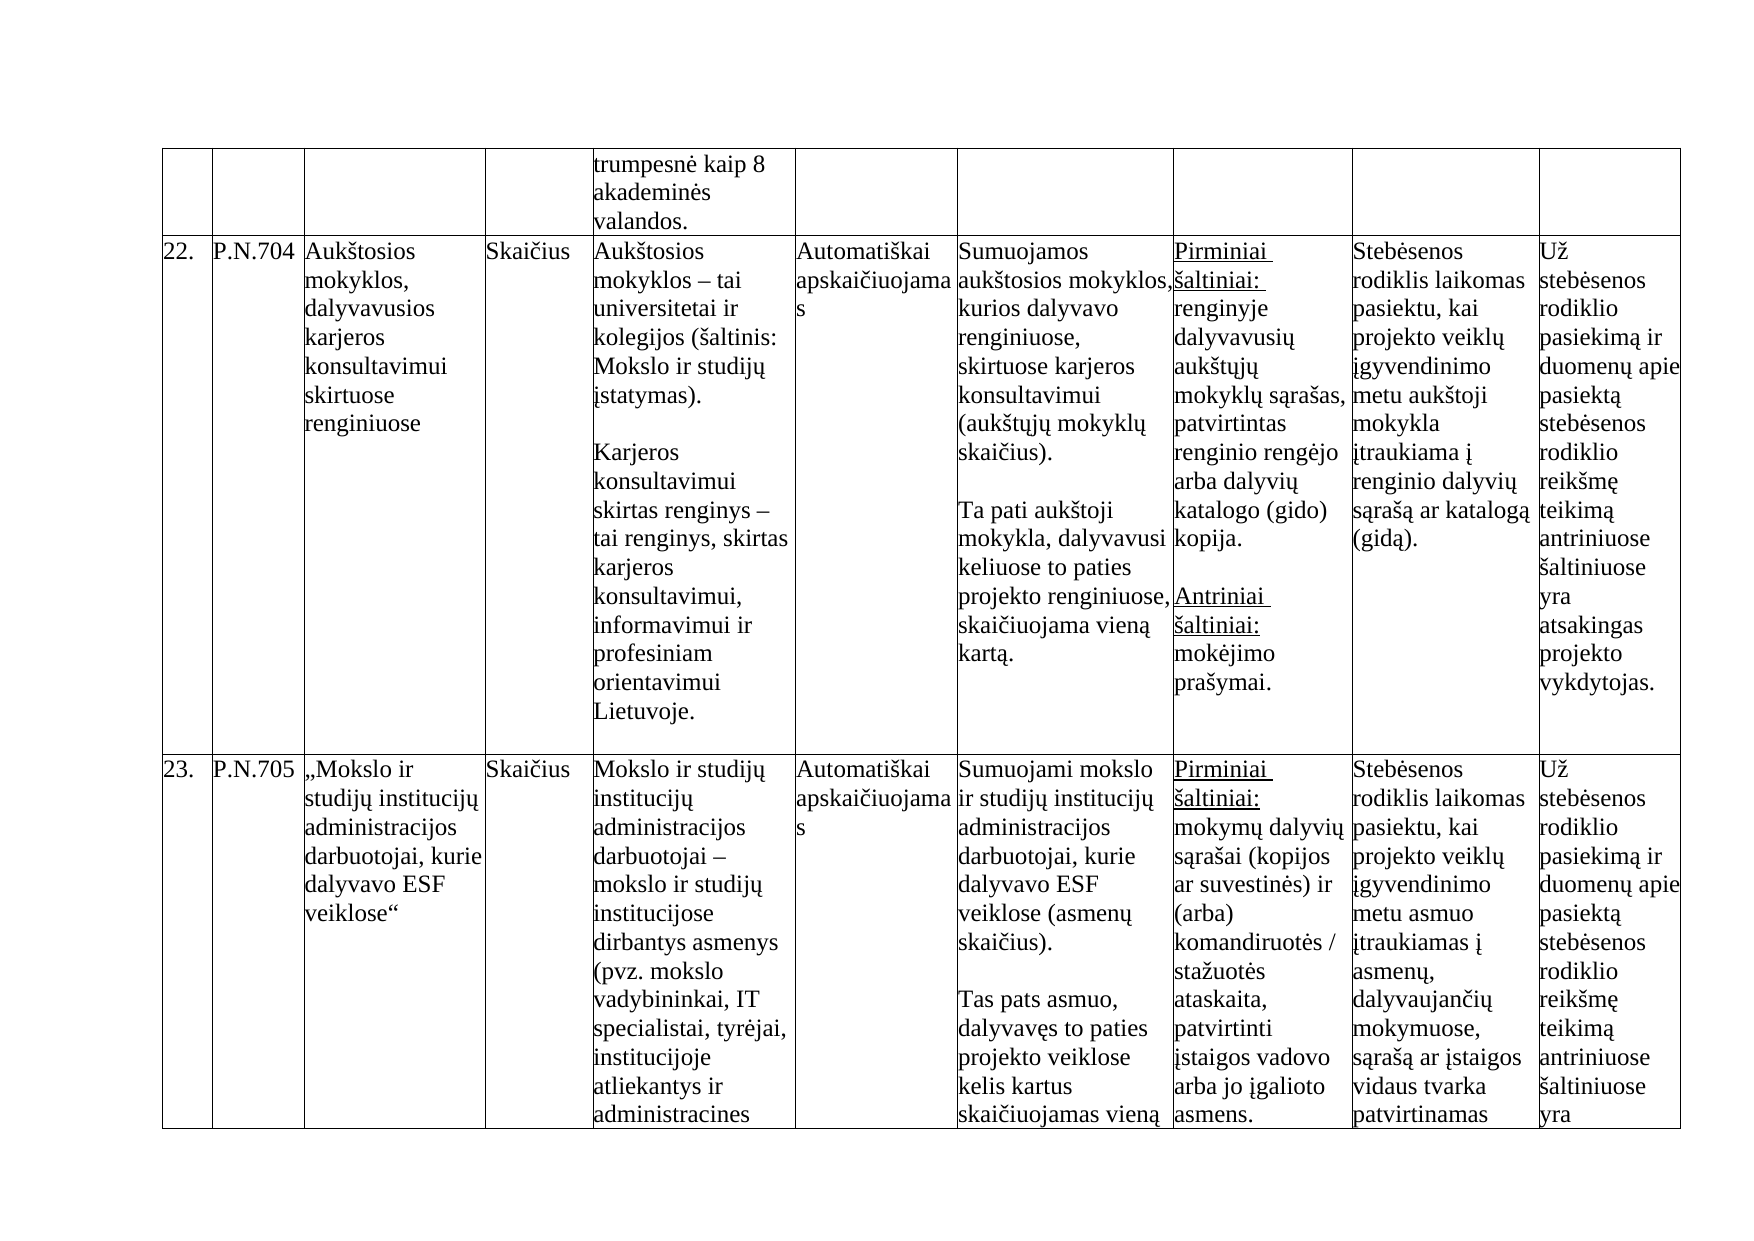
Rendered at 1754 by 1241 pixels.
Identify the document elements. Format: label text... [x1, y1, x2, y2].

table_cell P.N.704 [213, 236, 304, 753]
table_cell 22. [163, 236, 212, 753]
table_cell Stebėsenos rodiklis laikomas pasiektu, kai projekto veiklų įgyvendinimo metu asmuo įtraukiamas į asmenų, dalyvaujančių mokymuose, sąrašą ar įstaigos vidaus tvarka patvirtinamas [1353, 755, 1539, 1128]
table_cell Skaičius [486, 755, 593, 1128]
table_cell Automatiškai apskaičiuojamas [796, 755, 957, 1128]
table_cell Aukštosios mokyklos, dalyvavusios karjeros konsultavimui skirtuose renginiuose [305, 236, 485, 753]
table_cell [958, 149, 1173, 235]
table_cell [796, 149, 957, 235]
table_cell [1540, 149, 1680, 235]
table_cell P.N.705 [213, 755, 304, 1128]
table_cell „Mokslo ir studijų institucijų administracijos darbuotojai, kurie dalyvavo ESF veiklose“ [305, 755, 485, 1128]
table_cell [1353, 149, 1539, 235]
table_cell [305, 149, 485, 235]
table_cell Pirminiai šaltiniai: renginyje dalyvavusių aukštųjų mokyklų sąrašas, patvirtintas renginio rengėjo arba dalyvių katalogo (gido) kopija. Antriniai šaltiniai: mokėjimo prašymai. [1174, 236, 1352, 753]
table_cell [1174, 149, 1352, 235]
table_cell Sumuojami mokslo ir studijų institucijų administracijos darbuotojai, kurie dalyvavo ESF veiklose (asmenų skaičius). Tas pats asmuo, dalyvavęs to paties projekto veiklose kelis kartus skaičiuojamas vieną [958, 755, 1173, 1128]
table_cell [486, 149, 593, 235]
table_cell [213, 149, 304, 235]
table_cell Sumuojamos aukštosios mokyklos, kurios dalyvavo renginiuose, skirtuose karjeros konsultavimui (aukštųjų mokyklų skaičius). Ta pati aukštoji mokykla, dalyvavusi keliuose to paties projekto renginiuose, skaičiuojama vieną kartą. [958, 236, 1173, 753]
table_cell Už stebėsenos rodiklio pasiekimą ir duomenų apie pasiektą stebėsenos rodiklio reikšmę teikimą antriniuose šaltiniuose yra atsakingas projekto vykdytojas. [1540, 236, 1680, 753]
table_cell Už stebėsenos rodiklio pasiekimą ir duomenų apie pasiektą stebėsenos rodiklio reikšmę teikimą antriniuose šaltiniuose yra [1540, 755, 1680, 1128]
table_cell [163, 149, 212, 235]
table_cell Stebėsenos rodiklis laikomas pasiektu, kai projekto veiklų įgyvendinimo metu aukštoji mokykla įtraukiama į renginio dalyvių sąrašą ar katalogą (gidą). [1353, 236, 1539, 753]
table_cell Pirminiai šaltiniai: mokymų dalyvių sąrašai (kopijos ar suvestinės) ir (arba) komandiruotės / stažuotės ataskaita, patvirtinti įstaigos vadovo arba jo įgalioto asmens. [1174, 755, 1352, 1128]
table_cell Aukštosios mokyklos – tai universitetai ir kolegijos (šaltinis: Mokslo ir studijų įstatymas). Karjeros konsultavimui skirtas renginys – tai renginys, skirtas karjeros konsultavimui, informavimui ir profesiniam orientavimui Lietuvoje. [594, 236, 795, 753]
table_cell trumpesnė kaip 8 akademinės valandos. [594, 149, 795, 235]
table_cell Skaičius [486, 236, 593, 753]
table_cell 23. [163, 755, 212, 1128]
table_cell Mokslo ir studijų institucijų administracijos darbuotojai – mokslo ir studijų institucijose dirbantys asmenys (pvz. mokslo vadybininkai, IT specialistai, tyrėjai, institucijoje atliekantys ir administracines [594, 755, 795, 1128]
table_cell Automatiškai apskaičiuojamas [796, 236, 957, 753]
